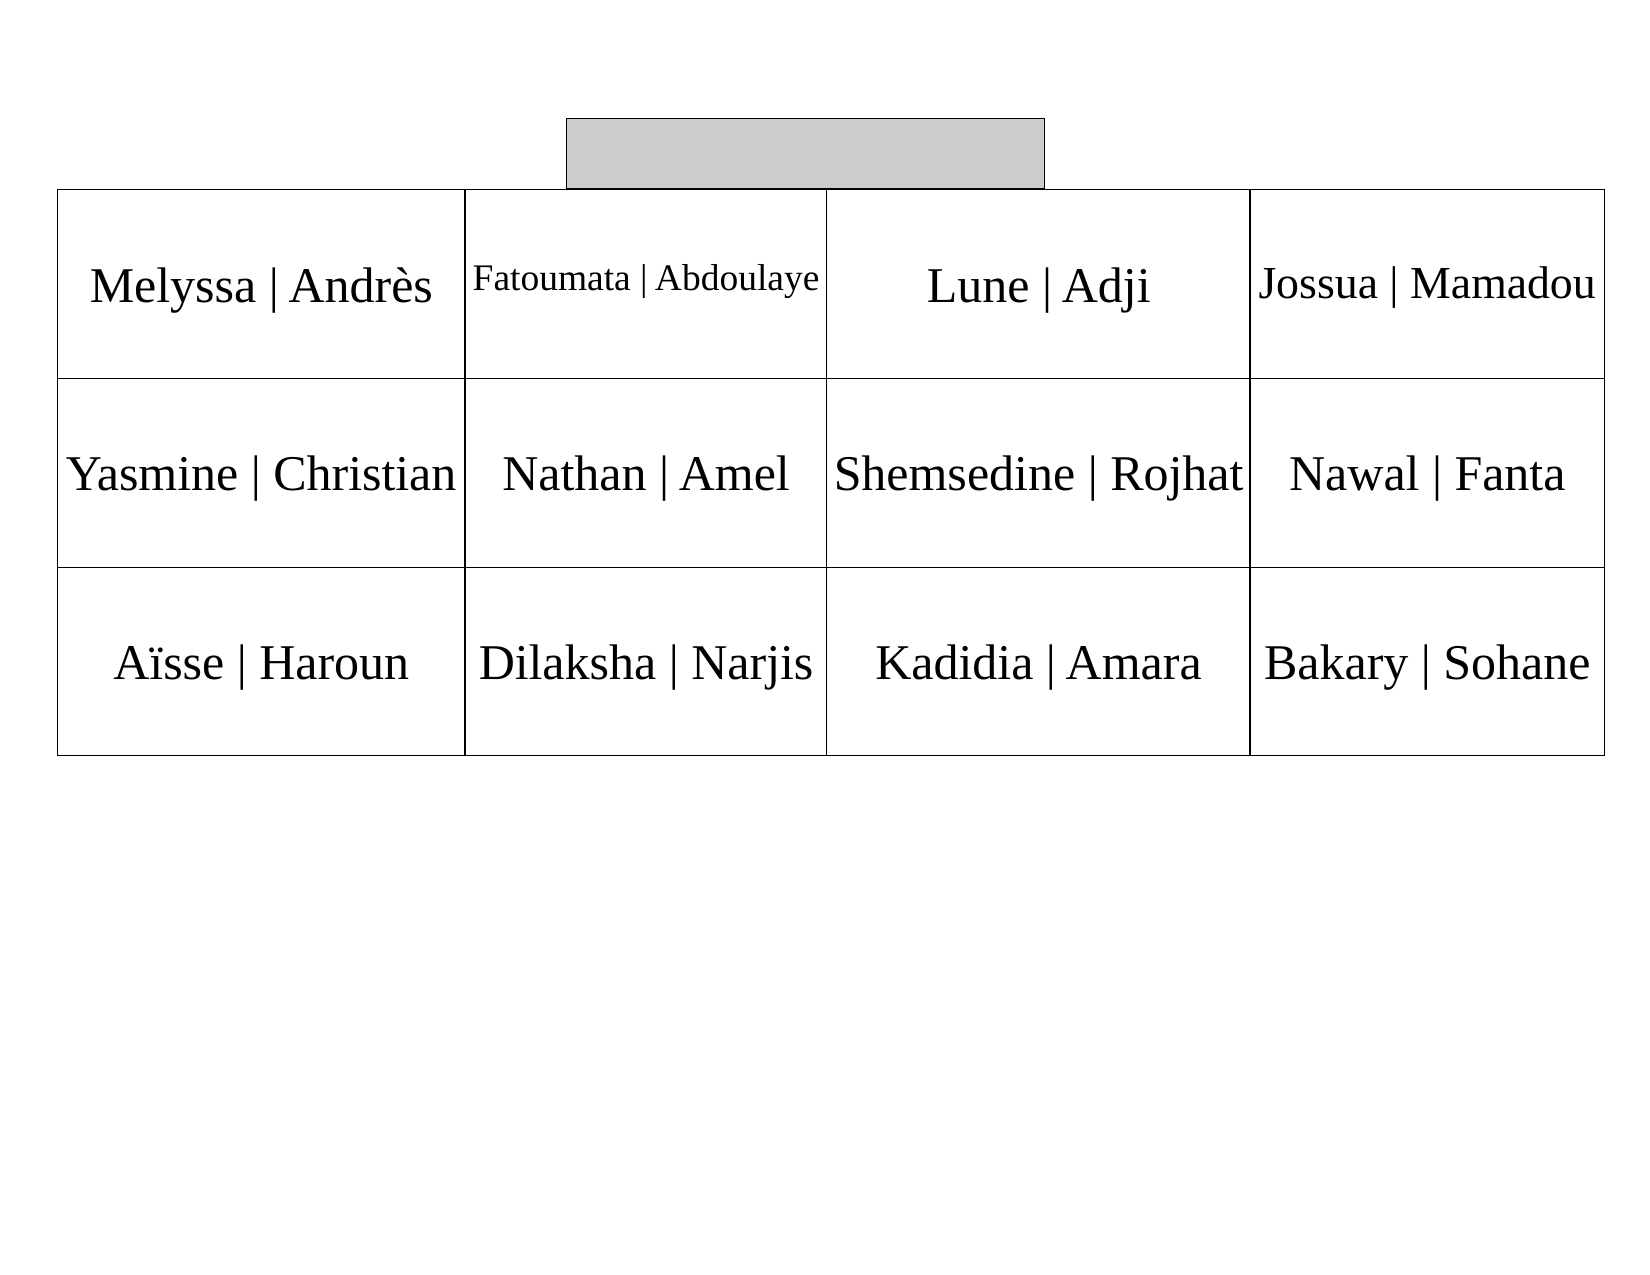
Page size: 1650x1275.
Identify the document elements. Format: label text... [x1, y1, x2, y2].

table_cell Nawal | Fanta [1251, 379, 1604, 567]
table_cell Shemsedine | Rojhat [827, 379, 1249, 567]
table_header Melyssa | Andrès [58, 190, 464, 378]
table_header Fatoumata | Abdoulaye [466, 190, 826, 378]
table_header Jossua | Mamadou [1251, 190, 1604, 378]
table_cell Nathan | Amel [466, 379, 826, 567]
table_cell Yasmine | Christian [58, 379, 464, 567]
table_header [567, 119, 1044, 188]
table_cell Kadidia | Amara [827, 568, 1249, 755]
table_cell Dilaksha | Narjis [466, 568, 826, 755]
table_header Lune | Adji [827, 190, 1249, 378]
table_cell Aïsse | Haroun [58, 568, 464, 755]
table_cell Bakary | Sohane [1251, 568, 1604, 755]
